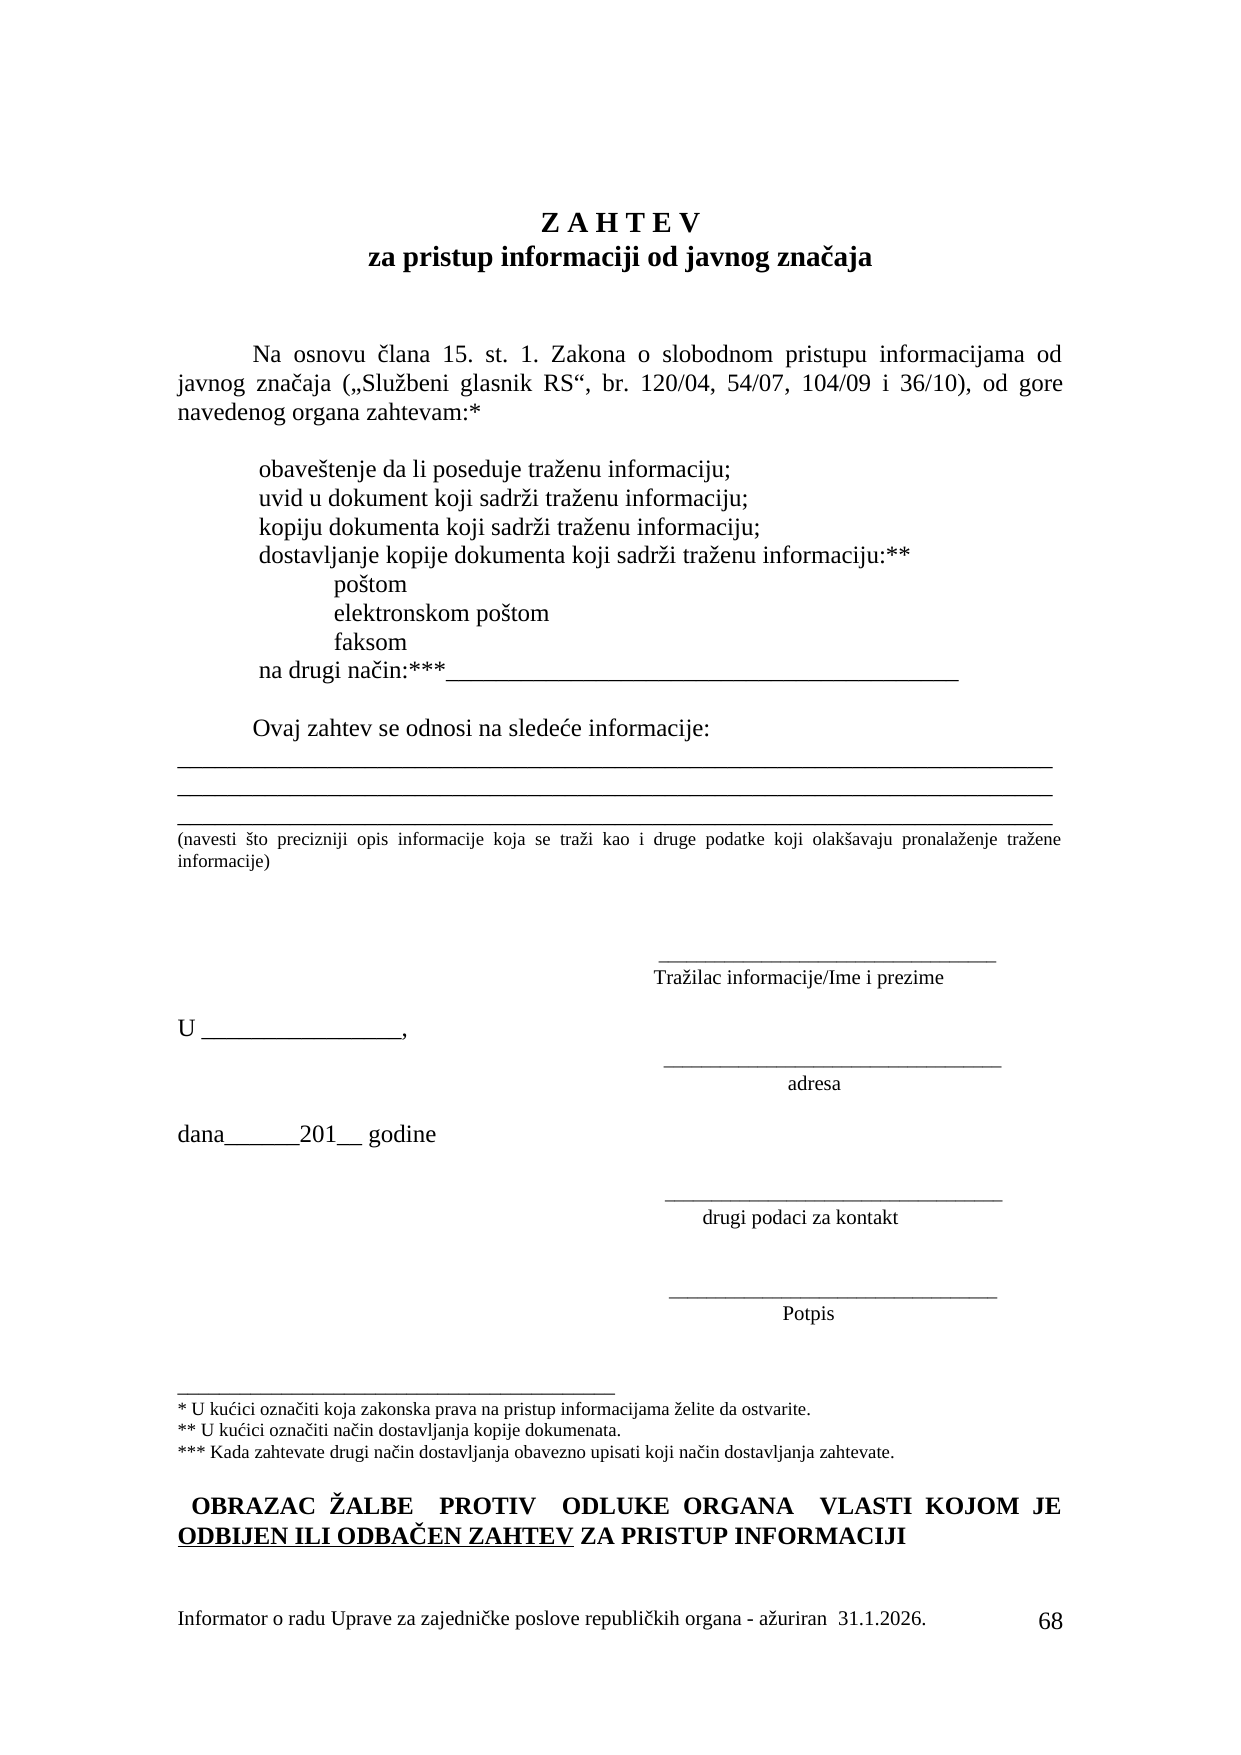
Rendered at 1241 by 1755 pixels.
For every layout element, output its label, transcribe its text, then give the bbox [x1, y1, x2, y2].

text Na osnovu člana 15. st. 1. Zakona o slobodnom pristupu informacijama od javnog značaja („Službeni glasnik RS“, br. 120/04, 54/07, 104/09 i 36/10), od gore navedenog organa zahtevam:* [177, 339, 1063, 426]
text (navesti što precizniji opis informacije koja se traži kao i druge podatke koji olakšavaju pronalaženje tražene informacije) [177, 828, 1063, 871]
text Tražilac informacije/Ime i prezime [177, 965, 1063, 989]
text ____________________________________ [552, 917, 1063, 965]
text ** U kućici označiti način dostavlјanja kopije dokumenata. [177, 1419, 1063, 1441]
text adresa [177, 1071, 1063, 1095]
text ⁫ dostavlјanje kopije dokumenta koji sadrži traženu informaciju:** [177, 541, 1063, 569]
text Z A H T E V [177, 205, 1063, 239]
text ⁫ poštom [252, 569, 1063, 598]
text za pristup informaciji od javnog značaja [177, 239, 1063, 272]
text *** Kada zahtevate drugi način dostavlјanja obavezno upisati koji način dostavlјanja zahtevate. [177, 1441, 1063, 1462]
text ⁫ elektronskom poštom [252, 598, 1063, 627]
text __________________________________________ [177, 1373, 1063, 1397]
text ⁫ uvid u dokument koji sadrži traženu informaciju; [177, 483, 1063, 512]
text dana______201__ godine ____________________________________ [177, 1119, 1063, 1205]
text U ________________, ____________________________________ [177, 1013, 1063, 1071]
text ⁫ kopiju dokumenta koji sadrži traženu informaciju; [177, 512, 1063, 541]
text Potpis [177, 1301, 1063, 1325]
text drugi podaci za kontakt [177, 1205, 1063, 1229]
subtitle OBRAZAC ŽALBE PROTIV ODLUKE ORGANA VLASTI KOJOM JE ODBIJEN ILI ODBAČEN ZAHTEV ZA PRISTUP INFORMACIJI [177, 1487, 1063, 1549]
text ⁫ na drugi način:***_________________________________________ [177, 656, 1063, 684]
text * U kućici označiti koja zakonska prava na pristup informacijama želite da ostvarite. [177, 1397, 1063, 1419]
text ⁫ obaveštenje da li poseduje traženu informaciju; [177, 454, 1063, 483]
text Ovaj zahtev se odnosi na sledeće informacije: [177, 713, 1063, 742]
text ___________________________________ [177, 1253, 1063, 1301]
text __________________________________________________________________________________________________________________________________________________________________________________________________________________ [177, 742, 1063, 828]
text ⁫ faksom [252, 627, 1063, 656]
